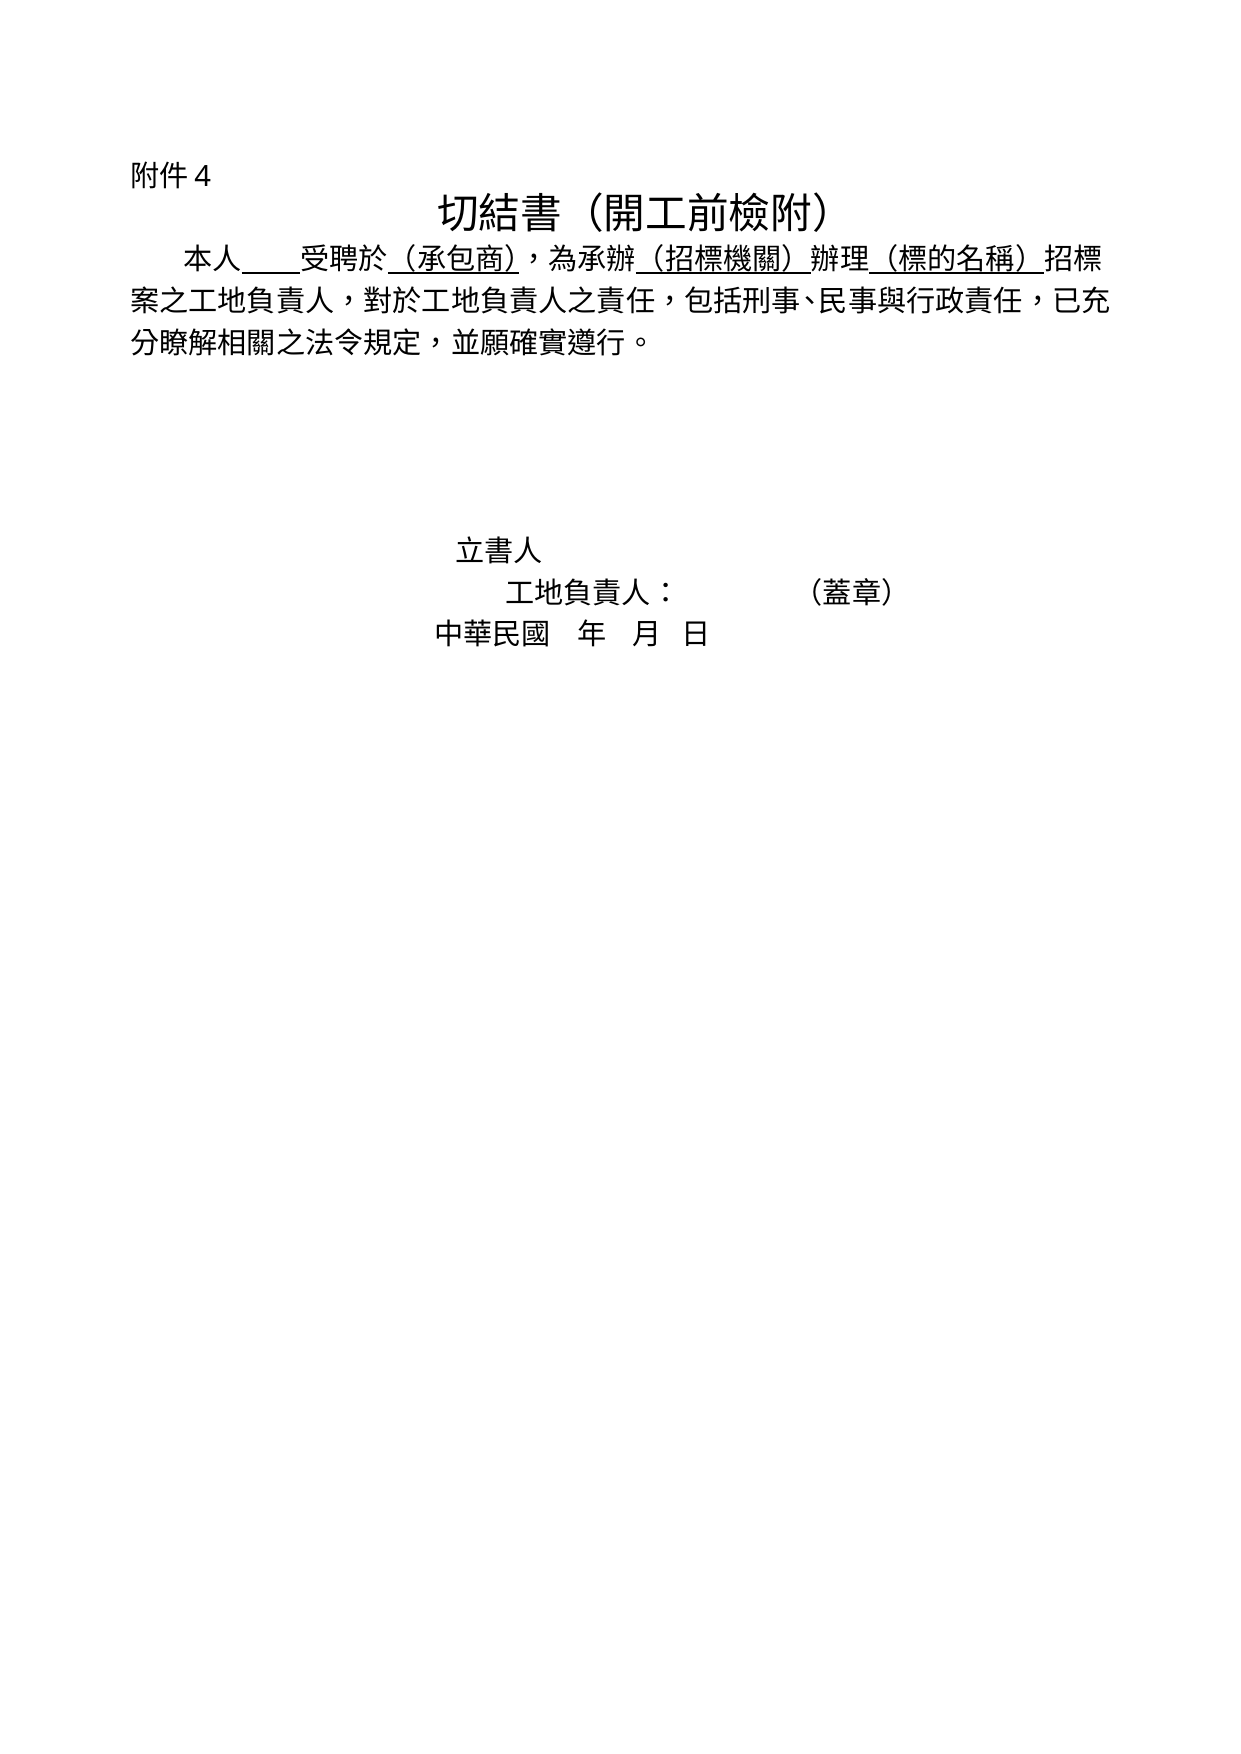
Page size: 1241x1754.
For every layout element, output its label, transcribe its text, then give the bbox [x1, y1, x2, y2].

text 本人 受聘於（承包商），為承辦（招標機關）辦理（標的名稱）招標案之工地負責人，對於工地負責人之責任，包括刑事、民事與行政責任，已充分瞭解相關之法令規定，並願確實遵行。 [130, 236, 1110, 361]
text 切結書（開工前檢附） [180, 195, 1110, 236]
text 中華民國 年 月 日 [230, 611, 1110, 653]
text 立書人 [455, 528, 1110, 570]
text 工地負責人： （蓋章） [505, 570, 1110, 611]
text 附件4 [130, 153, 1110, 195]
